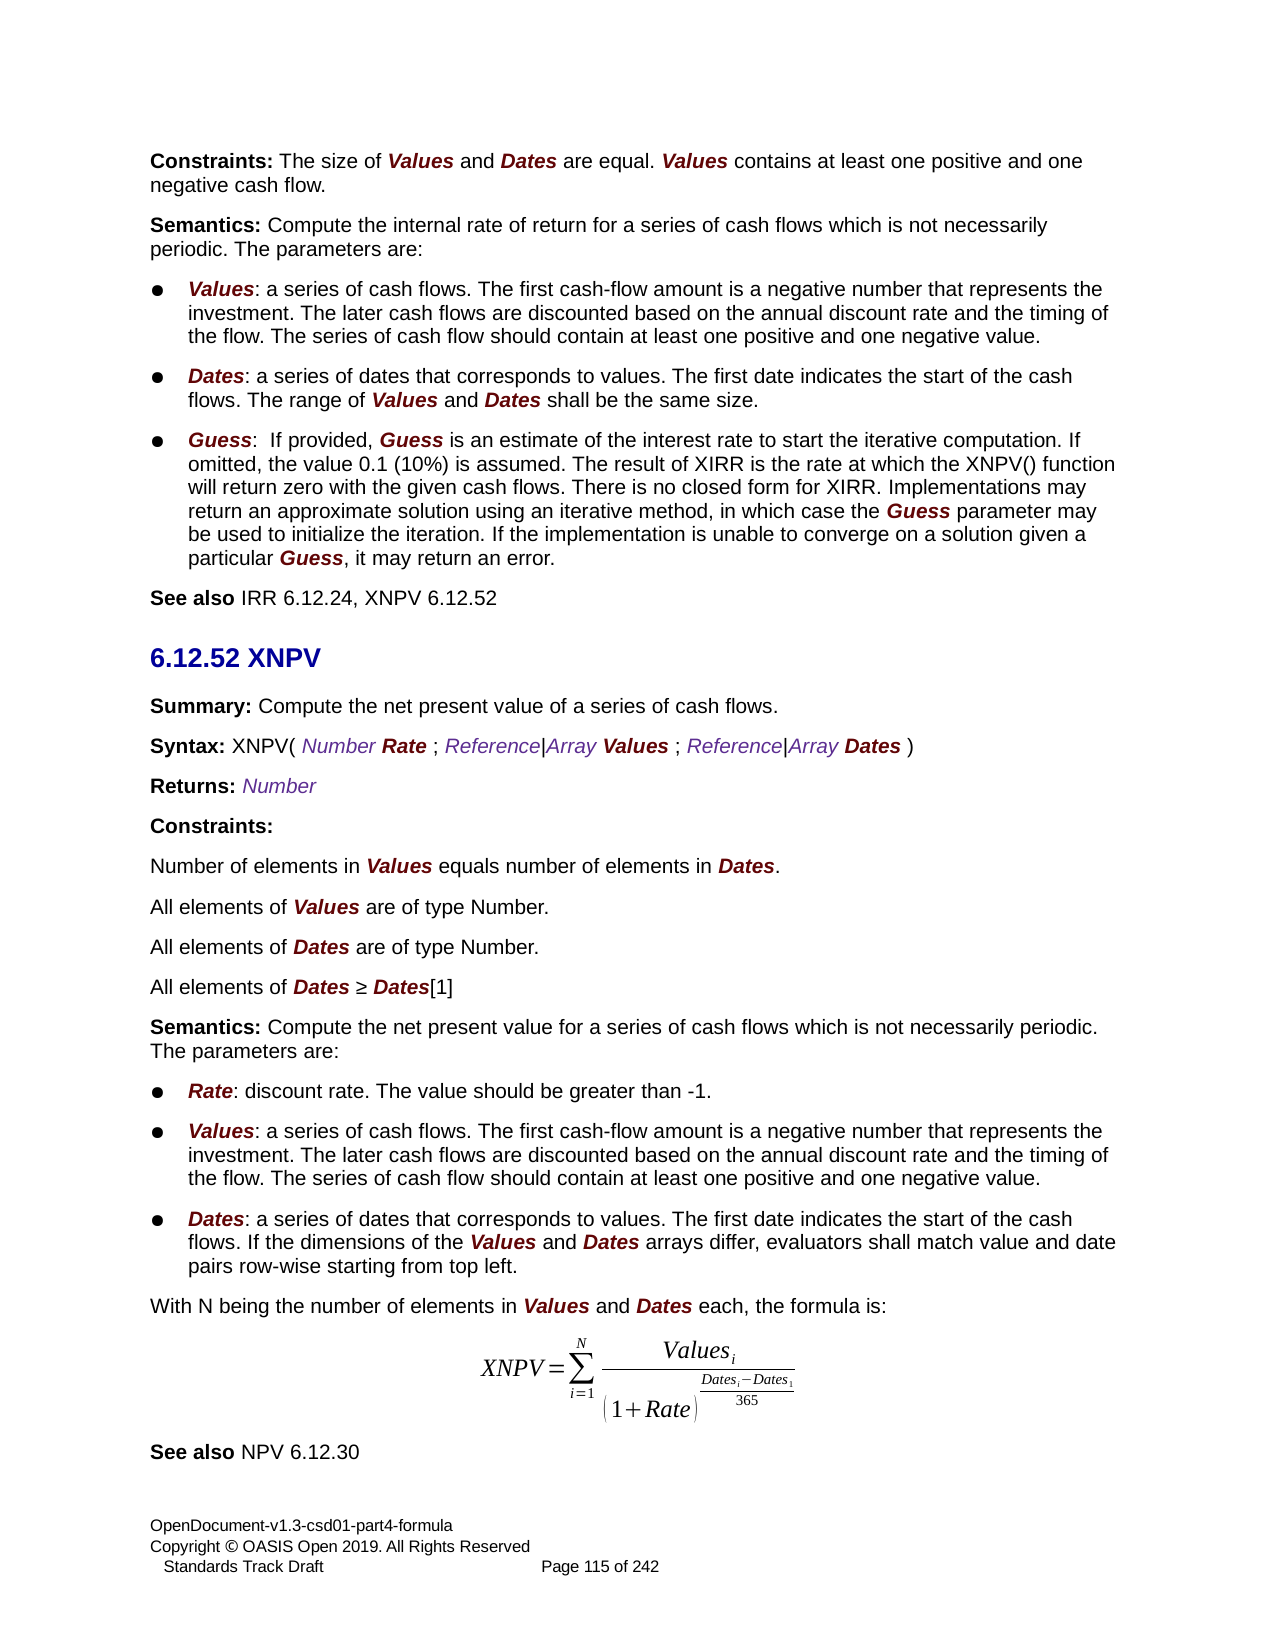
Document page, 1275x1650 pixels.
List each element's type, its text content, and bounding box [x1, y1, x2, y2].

text Semantics: Compute the internal rate of return for a series of cash flows which is not necessarily periodic. The parameters are: [150, 214, 1125, 261]
text Returns: Number [150, 774, 1125, 798]
text See also IRR 6.12.24, XNPV 6.12.52 [150, 586, 1125, 610]
text Number of elements in Values equals number of elements in Dates. [150, 855, 1125, 878]
text Constraints: [150, 815, 1125, 838]
text Semantics: Compute the net present value for a series of cash flows which is not necessarily periodic. The parameters are: [150, 1016, 1125, 1063]
text All elements of Dates are of type Number. [150, 935, 1125, 959]
list Guess: If provided, Guess is an estimate of the interest rate to start the iterative computation. If omitted, the value 0.1 (10%) is assumed. The result of XIRR is the rate at which the XNPV() function will return zero with the given cash flows. There is no closed form for XIRR. Implementations may return an approximate solution using an iterative method, in which case the Guess parameter may be used to initialize the iteration. If the implementation is unable to converge on a solution given a particular Guess, it may return an error. [150, 428, 1125, 570]
text Summary: Compute the net present value of a series of cash flows. [150, 694, 1125, 718]
text All elements of Dates ≥ Dates[1] [150, 976, 1125, 999]
text Syntax: XNPV( Number Rate ; Reference|Array Values ; Reference|Array Dates ) [150, 734, 1125, 758]
text Constraints: The size of Values and Dates are equal. Values contains at least one positive and one negative cash flow. [150, 150, 1125, 197]
list Values: a series of cash flows. The first cash-flow amount is a negative number that represents the investment. The later cash flows are discounted based on the annual discount rate and the timing of the flow. The series of cash flow should contain at least one positive and one negative value. [150, 1120, 1125, 1190]
text See also NPV 6.12.30 [150, 1441, 1125, 1464]
list Dates: a series of dates that corresponds to values. The first date indicates the start of the cash flows. The range of Values and Dates shall be the same size. [150, 365, 1125, 412]
list With N being the number of elements in Values and Dates each, the formula is: [150, 1294, 1125, 1318]
list Dates: a series of dates that corresponds to values. The first date indicates the start of the cash flows. If the dimensions of the Values and Dates arrays differ, evaluators shall match value and date pairs row-wise starting from top left. [150, 1207, 1125, 1278]
text All elements of Values are of type Number. [150, 895, 1125, 919]
subtitle XNPV [150, 643, 1125, 673]
list Values: a series of cash flows. The first cash-flow amount is a negative number that represents the investment. The later cash flows are discounted based on the annual discount rate and the timing of the flow. The series of cash flow should contain at least one positive and one negative value. [150, 277, 1125, 348]
list Rate: discount rate. The value should be greater than -1. [150, 1079, 1125, 1103]
